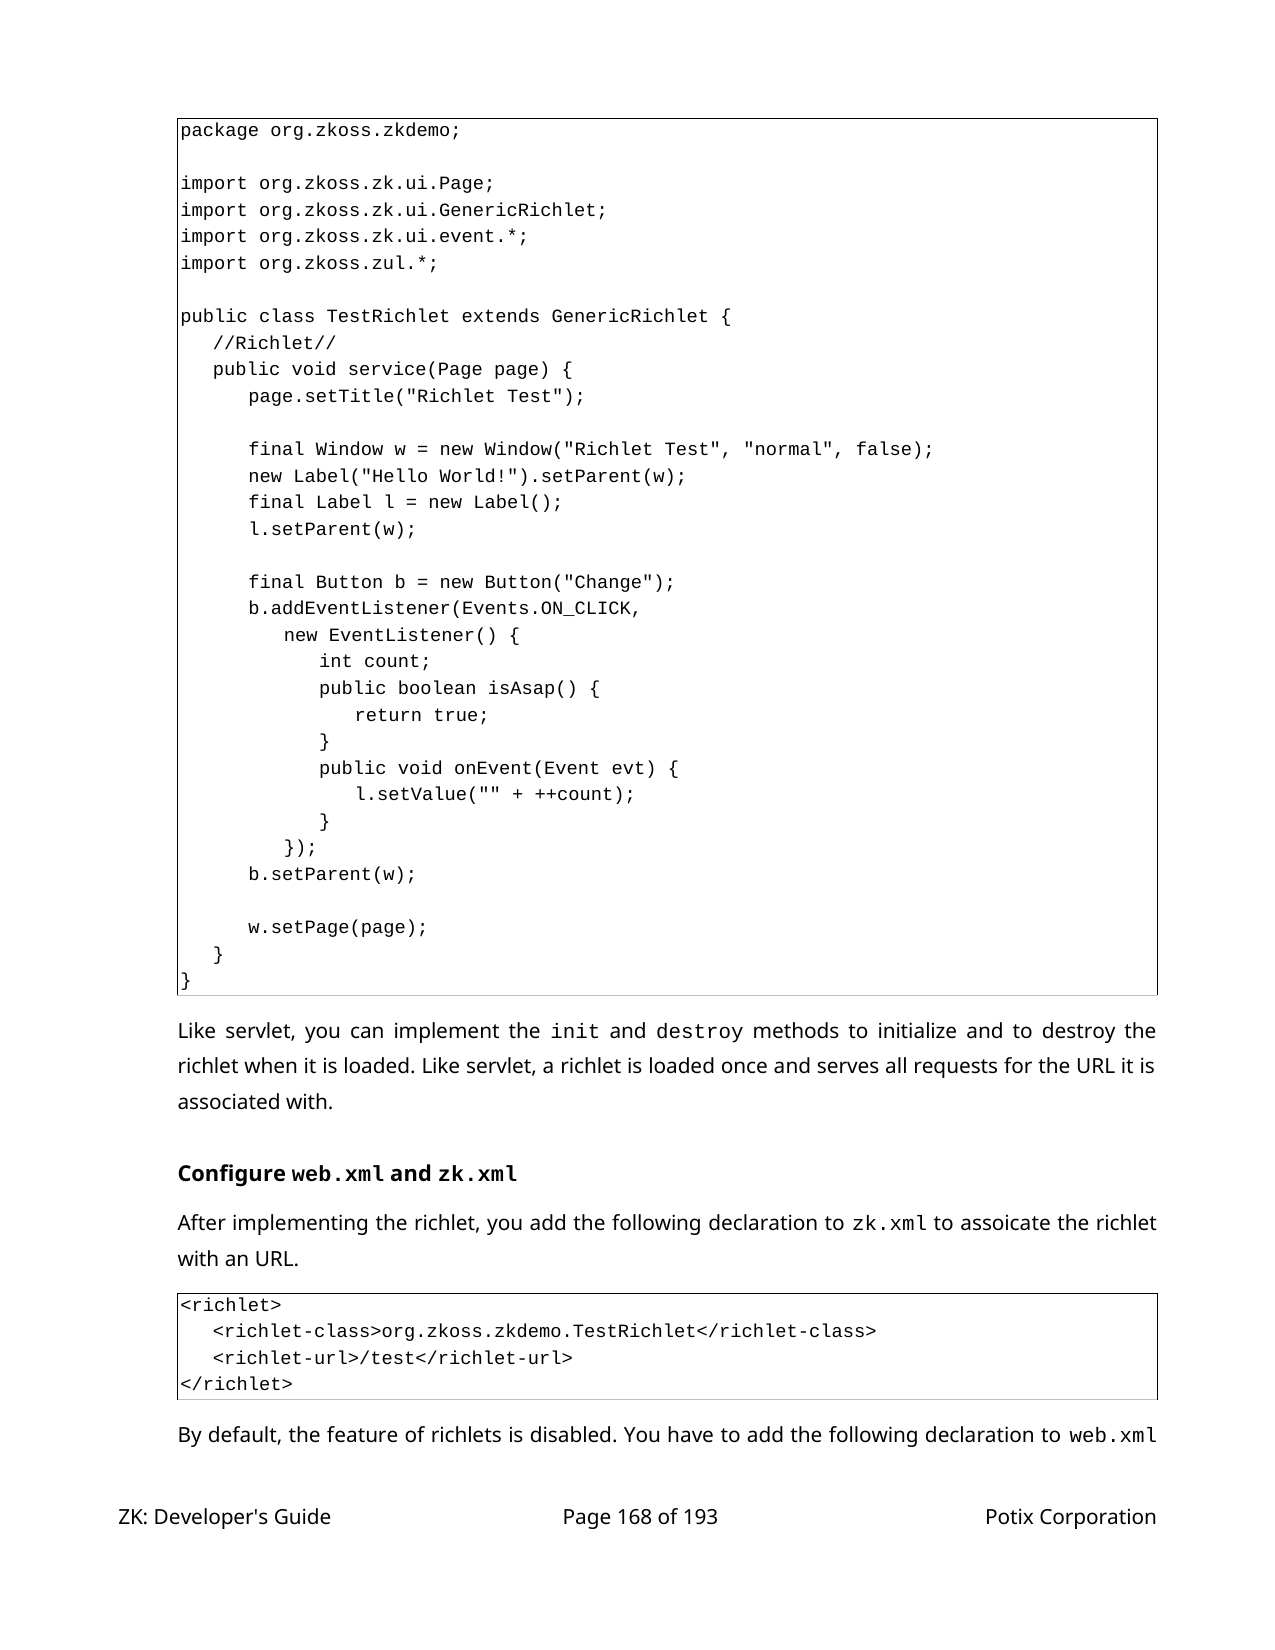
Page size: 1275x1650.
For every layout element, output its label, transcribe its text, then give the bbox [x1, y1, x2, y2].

text <richlet> <richlet-class>org.zkoss.zkdemo.TestRichlet</richlet-class> <richlet-url>/test</richlet-url> </richlet> [178, 1294, 1157, 1399]
text After implementing the richlet, you add the following declaration to zk.xml to assoicate the richlet with an URL. [177, 1208, 1157, 1272]
subtitle Configure web.xml and zk.xml [177, 1157, 1157, 1188]
text package org.zkoss.zkdemo; import org.zkoss.zk.ui.Page; import org.zkoss.zk.ui.GenericRichlet; import org.zkoss.zk.ui.event.*; import org.zkoss.zul.*; public class TestRichlet extends GenericRichlet { //Richlet// public void service(Page page) { page.setTitle("Richlet Test"); final Window w = new Window("Richlet Test", "normal", false); new Label("Hello World!").setParent(w); final Label l = new Label(); l.setParent(w); final Button b = new Button("Change"); b.addEventListener(Events.ON_CLICK, new EventListener() { int count; public boolean isAsap() { return true; } public void onEvent(Event evt) { l.setValue("" + ++count); } }); b.setParent(w); w.setPage(page); } } [178, 119, 1157, 995]
text By default, the feature of richlets is disabled. You have to add the following declaration to web.xml [177, 1420, 1157, 1449]
text Like servlet, you can implement the init and destroy methods to initialize and to destroy the richlet when it is loaded. Like servlet, a richlet is loaded once and serves all requests for the URL it is associated with. [177, 1016, 1157, 1115]
